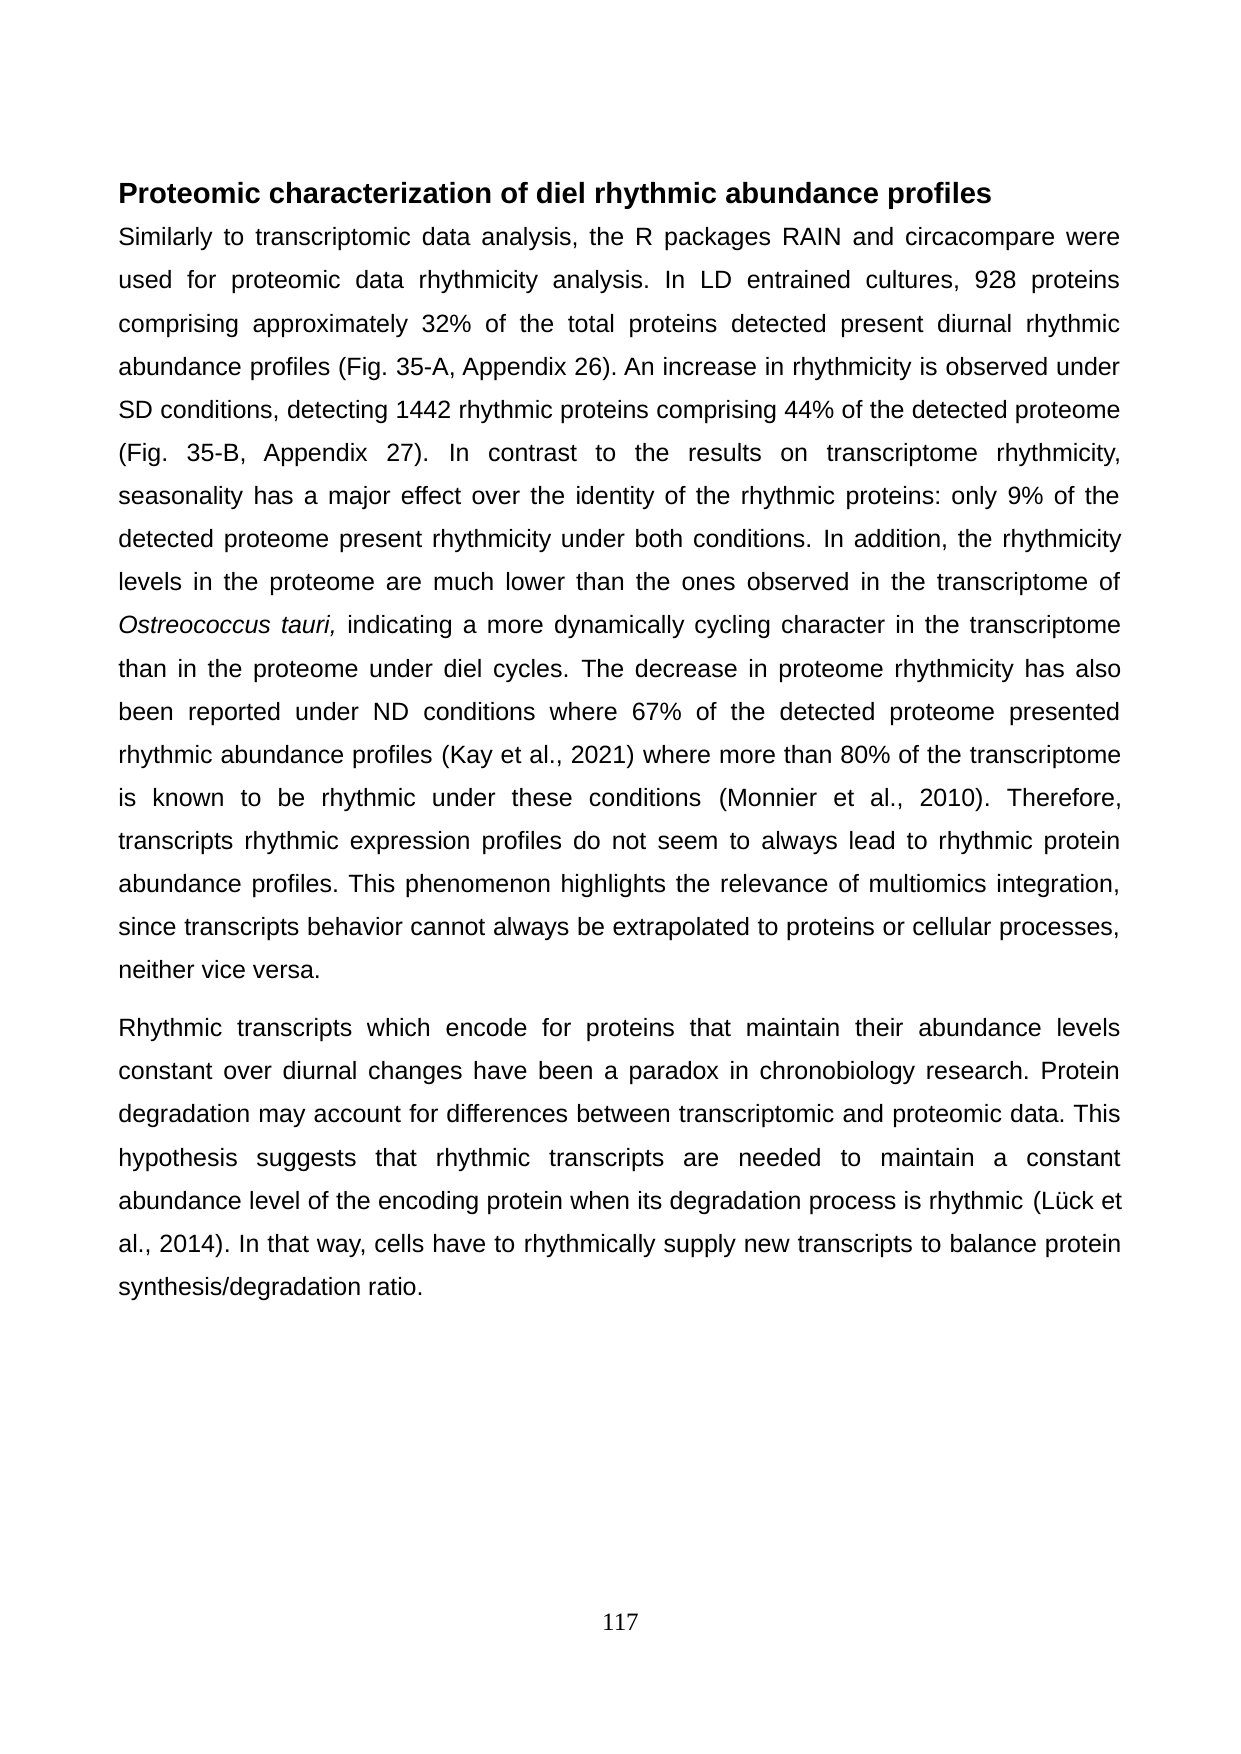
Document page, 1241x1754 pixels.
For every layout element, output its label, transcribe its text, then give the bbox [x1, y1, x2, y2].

text Similarly to transcriptomic data analysis, the R packages RAIN and circacompare were used for proteomic data rhythmicity analysis. In LD entrained cultures, 928 proteins comprising approximately 32% of the total proteins detected present diurnal rhythmic abundance profiles (Fig. 35-A, Appendix 26). An increase in rhythmicity is observed under SD conditions, detecting 1442 rhythmic proteins comprising 44% of the detected proteome (Fig. 35-B, Appendix 27). In contrast to the results on transcriptome rhythmicity, seasonality has a major effect over the identity of the rhythmic proteins: only 9% of the detected proteome present rhythmicity under both conditions. In addition, the rhythmicity levels in the proteome are much lower than the ones observed in the transcriptome of Ostreococcus tauri, indicating a more dynamically cycling character in the transcriptome than in the proteome under diel cycles. The decrease in proteome rhythmicity has also been reported under ND conditions where 67% of the detected proteome presented rhythmic abundance profiles (Kay et al., 2021)⁠ where more than 80% of the transcriptome is known to be rhythmic under these conditions (Monnier et al., 2010)⁠. Therefore, transcripts rhythmic expression profiles do not seem to always lead to rhythmic protein abundance profiles. This phenomenon highlights the relevance of multiomics integration, since transcripts behavior cannot always be extrapolated to proteins or cellular processes, neither vice versa. [118, 222, 1122, 984]
text Rhythmic transcripts which encode for proteins that maintain their abundance levels constant over diurnal changes have been a paradox in chronobiology research. Protein degradation may account for differences between transcriptomic and proteomic data. This hypothesis suggests that rhythmic transcripts are needed to maintain a constant abundance level of the encoding protein when its degradation process is rhythmic (Lück et al., 2014)⁠. In that way, cells have to rhythmically supply new transcripts to balance protein synthesis/degradation ratio. [118, 1013, 1122, 1301]
subtitle Proteomic characterization of diel rhythmic abundance profiles [118, 176, 1122, 210]
